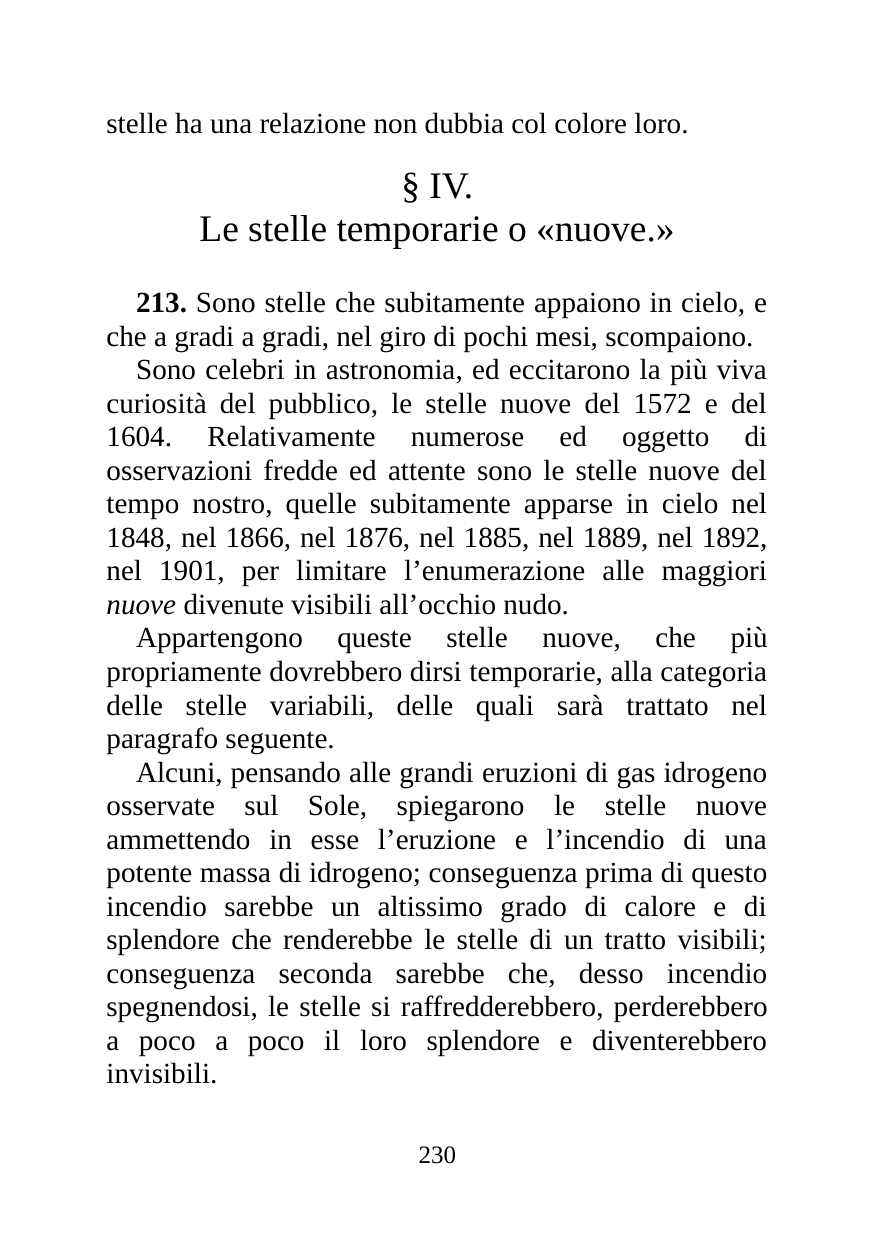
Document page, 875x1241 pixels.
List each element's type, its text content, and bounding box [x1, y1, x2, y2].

text Appartengono queste stelle nuove, che più propriamente dovrebbero dirsi temporarie, alla categoria delle stelle variabili, delle quali sarà trattato nel paragrafo seguente. [106, 621, 768, 755]
text Sono celebri in astronomia, ed eccitarono la più viva curiosità del pubblico, le stelle nuove del 1572 e del 1604. Relativamente numerose ed oggetto di osservazioni fredde ed attente sono le stelle nuove del tempo nostro, quelle subitamente apparse in cielo nel 1848, nel 1866, nel 1876, nel 1885, nel 1889, nel 1892, nel 1901, per limitare l’enumerazione alle maggiori nuove divenute visibili all’occhio nudo. [106, 352, 768, 621]
text Alcuni, pensando alle grandi eruzioni di gas idrogeno osservate sul Sole, spiegarono le stelle nuove ammettendo in esse l’eruzione e l’incendio di una potente massa di idrogeno; conseguenza prima di questo incendio sarebbe un altissimo grado di calore e di splendore che renderebbe le stelle di un tratto visibili; conseguenza seconda sarebbe che, desso incendio spegnendosi, le stelle si raffredderebbero, perderebbero a poco a poco il loro splendore e diventerebbero invisibili. [106, 755, 768, 1090]
text stelle ha una relazione non dubbia col colore loro. [106, 106, 768, 140]
subtitle § IV. Le stelle temporarie o «nuove.» [106, 163, 768, 250]
text 213. Sono stelle che subitamente appaiono in cielo, e che a gradi a gradi, nel giro di pochi mesi, scompaiono. [106, 285, 768, 352]
